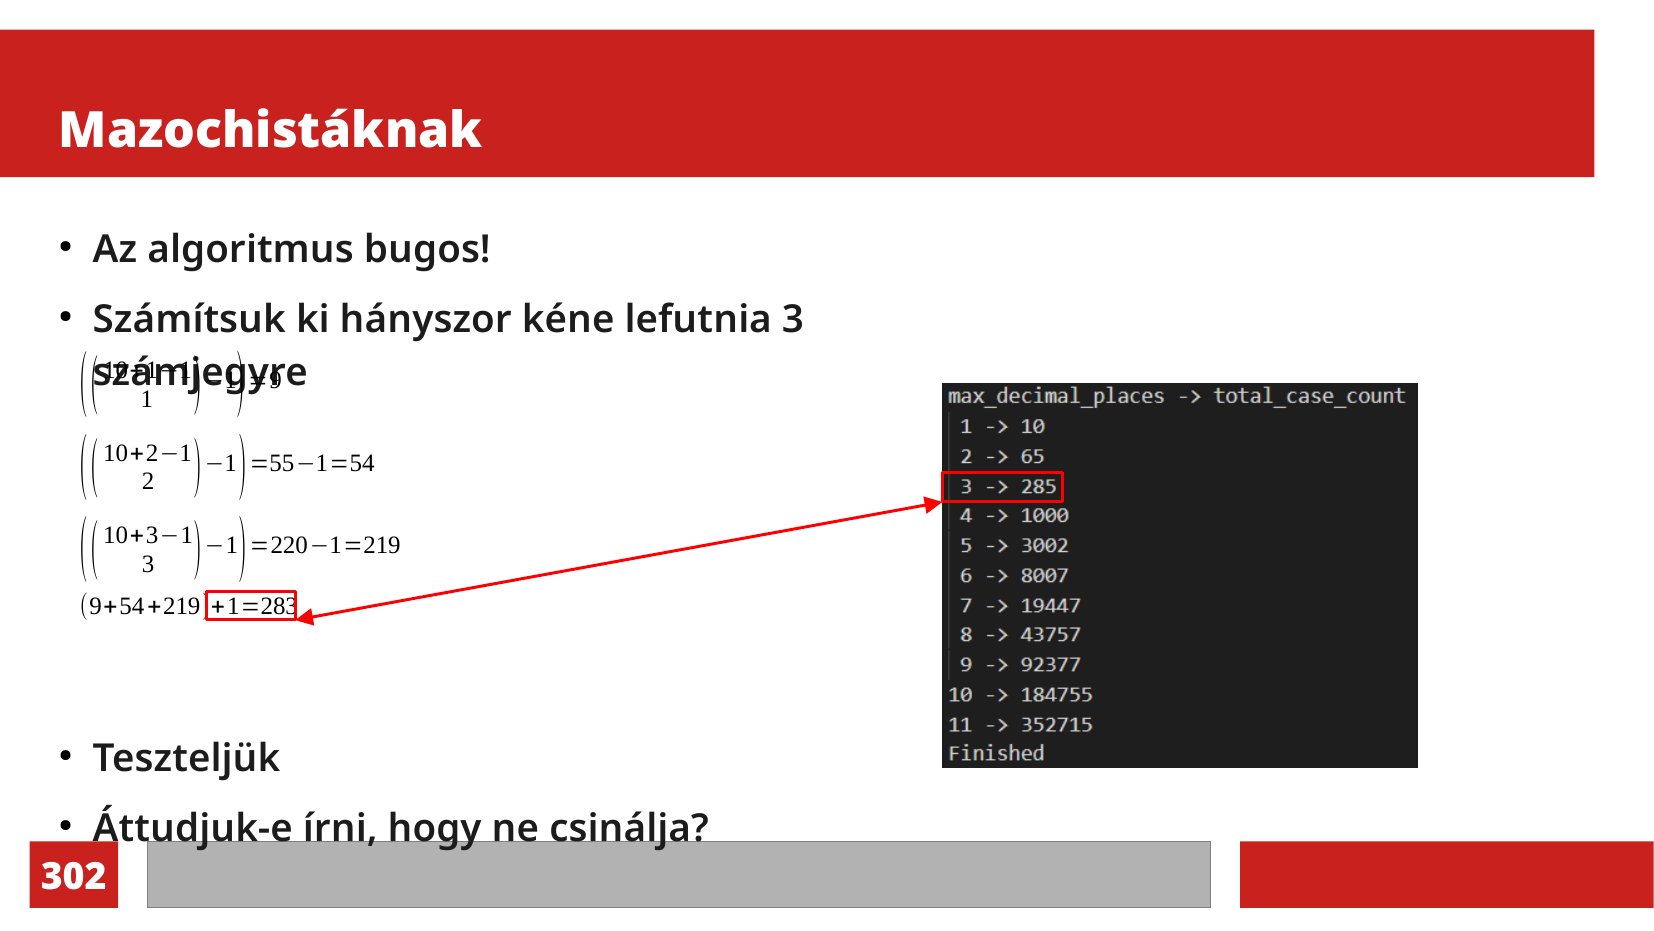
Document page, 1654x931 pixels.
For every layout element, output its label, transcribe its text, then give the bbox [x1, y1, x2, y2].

chart [73, 591, 301, 623]
picture [944, 474, 1061, 500]
chart [73, 515, 408, 585]
title Mazochistáknak [59, 44, 1595, 163]
list Az algoritmus bugos! Számítsuk ki hányszor kéne lefutnia 3 számjegyre Teszteljük Áttudjuk-e írni, hogy ne csinálja? [59, 221, 1004, 857]
chart [297, 591, 305, 618]
chart [73, 432, 382, 502]
chart [73, 349, 289, 420]
chart [208, 593, 294, 618]
picture [942, 383, 1418, 768]
